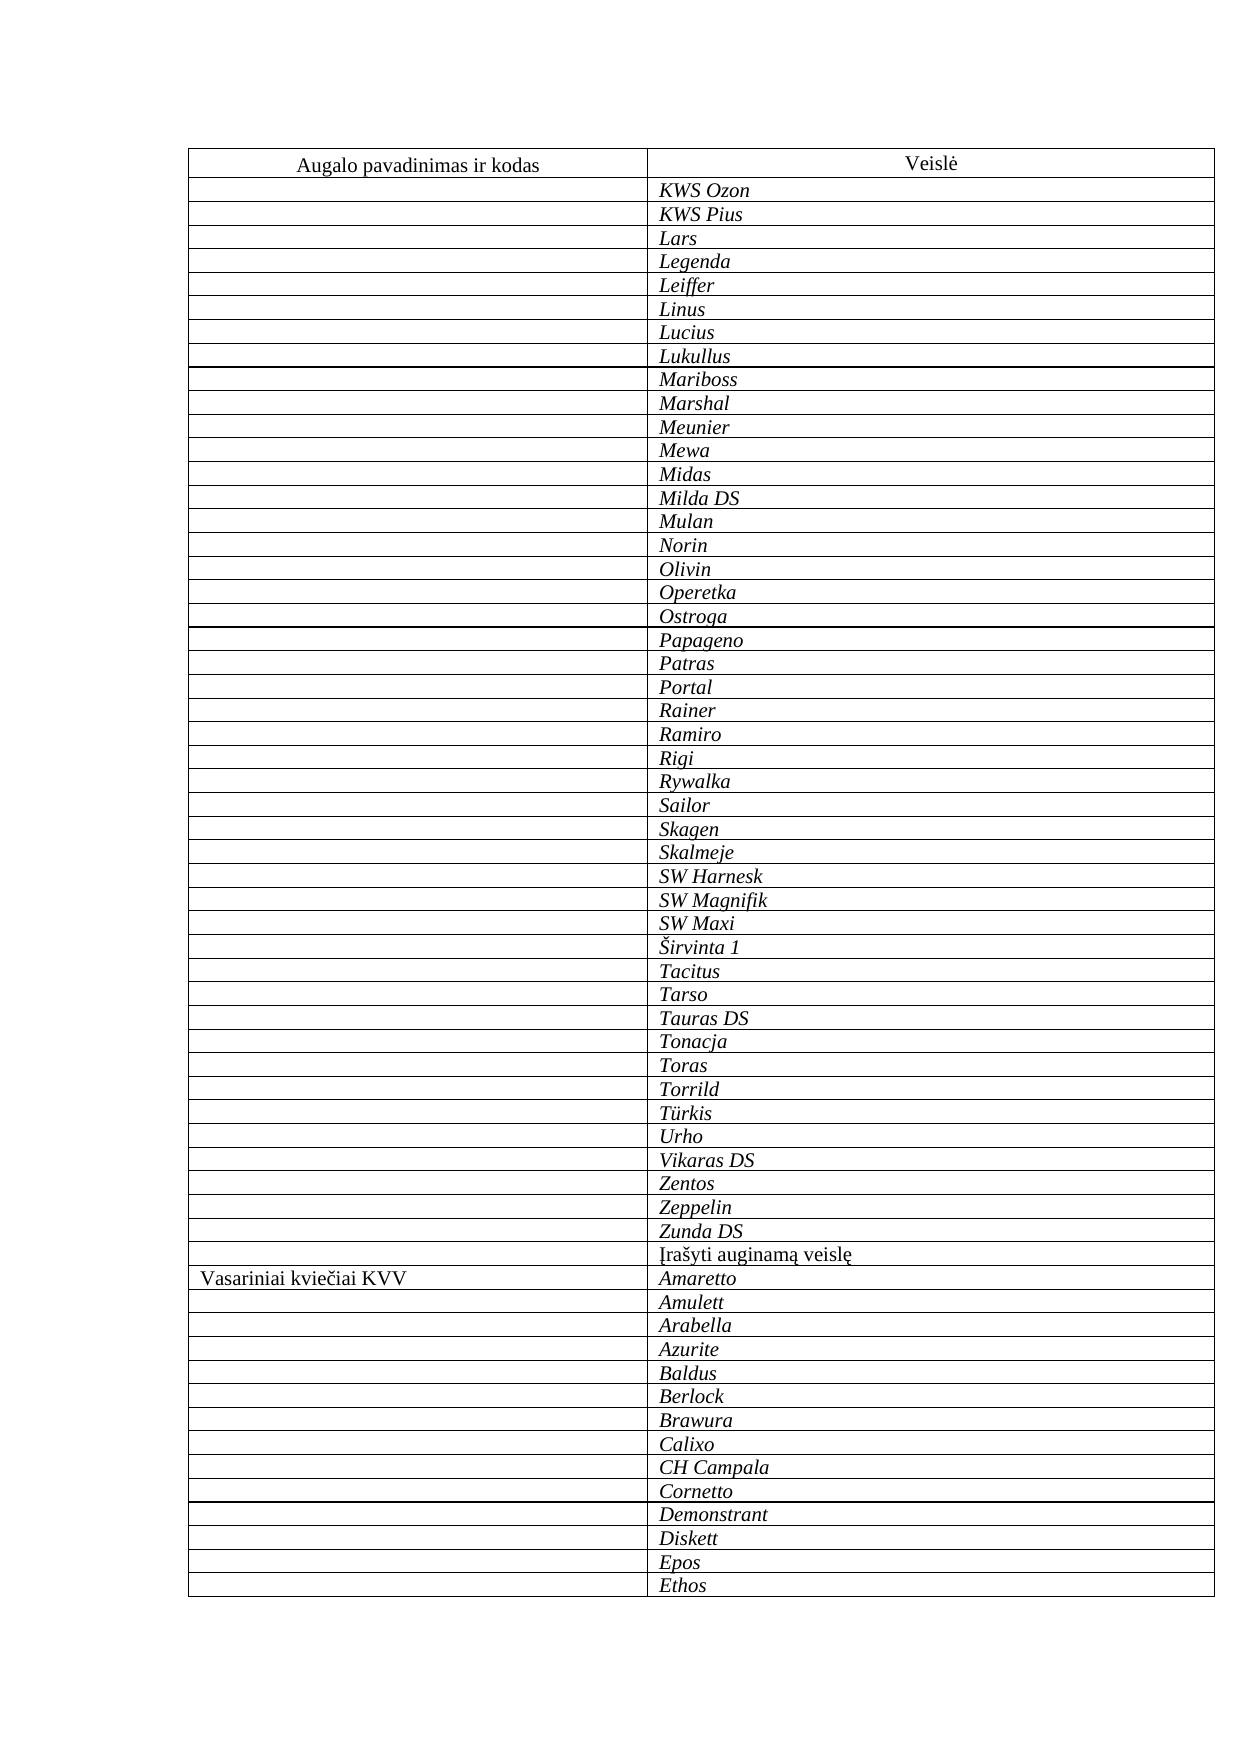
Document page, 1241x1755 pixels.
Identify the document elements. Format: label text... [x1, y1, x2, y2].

table_cell Torrild [648, 1077, 1214, 1099]
table_cell Ostroga [648, 604, 1214, 626]
table_cell [189, 533, 647, 556]
table_cell Papageno [648, 628, 1214, 650]
table_cell Brawura [648, 1408, 1214, 1430]
table_cell CH Campala [648, 1455, 1214, 1478]
table_cell Cornetto [648, 1479, 1214, 1501]
table_cell Midas [648, 462, 1214, 484]
table_cell [189, 1503, 647, 1525]
table_cell Urho [648, 1124, 1214, 1147]
table_cell Lars [648, 226, 1214, 248]
table_cell Norin [648, 533, 1214, 556]
table_cell [189, 1455, 647, 1478]
table_cell Baldus [648, 1361, 1214, 1383]
table_cell [189, 202, 647, 224]
table_cell [189, 1526, 647, 1549]
table_cell [189, 1384, 647, 1407]
table_cell Operetka [648, 580, 1214, 603]
table_cell [189, 438, 647, 461]
table_cell [189, 864, 647, 887]
table_cell [189, 628, 647, 650]
table_cell [189, 1408, 647, 1430]
table_cell [189, 1313, 647, 1336]
table_cell Türkis [648, 1100, 1214, 1123]
table_cell Zentos [648, 1171, 1214, 1194]
table_cell [189, 486, 647, 508]
table_cell [189, 675, 647, 697]
table_cell [189, 1148, 647, 1170]
table_cell SW Maxi [648, 911, 1214, 934]
table_cell [189, 769, 647, 792]
table_cell [189, 1124, 647, 1147]
table_cell Lukullus [648, 344, 1214, 366]
table_cell Vikaras DS [648, 1148, 1214, 1170]
table_cell [189, 1053, 647, 1076]
table_cell [189, 1361, 647, 1383]
table_cell Mewa [648, 438, 1214, 461]
table_cell Berlock [648, 1384, 1214, 1407]
table_cell [189, 273, 647, 295]
table_cell [189, 888, 647, 910]
table_cell [189, 178, 647, 201]
table_cell [189, 959, 647, 981]
table_cell [189, 1573, 647, 1596]
table_cell Epos [648, 1550, 1214, 1572]
table_cell Amulett [648, 1290, 1214, 1312]
table_cell SW Harnesk [648, 864, 1214, 887]
table_cell [189, 462, 647, 484]
table_cell [189, 935, 647, 957]
table_cell Milda DS [648, 486, 1214, 508]
table_cell Diskett [648, 1526, 1214, 1549]
table_cell [189, 1100, 647, 1123]
table_cell [189, 344, 647, 366]
table_cell [189, 509, 647, 532]
table_cell Rywalka [648, 769, 1214, 792]
table_cell Ethos [648, 1573, 1214, 1596]
table_cell Meunier [648, 415, 1214, 437]
table_cell [189, 1550, 647, 1572]
table_cell SW Magnifik [648, 888, 1214, 910]
table_cell [189, 580, 647, 603]
table_cell Leiffer [648, 273, 1214, 295]
table_cell [189, 1006, 647, 1028]
table_cell Lucius [648, 320, 1214, 343]
table_cell [189, 1479, 647, 1501]
table_cell [189, 746, 647, 768]
table_cell [189, 320, 647, 343]
table_cell [189, 249, 647, 272]
table_cell Įrašyti auginamą veislę [648, 1242, 1214, 1265]
table_cell Demonstrant [648, 1503, 1214, 1525]
table_cell Portal [648, 675, 1214, 697]
table_cell Olivin [648, 557, 1214, 579]
table_cell Marshal [648, 391, 1214, 414]
table_cell [189, 296, 647, 319]
table_cell Zeppelin [648, 1195, 1214, 1218]
table_cell [189, 1077, 647, 1099]
table_cell Legenda [648, 249, 1214, 272]
table_cell Tacitus [648, 959, 1214, 981]
table_cell [189, 817, 647, 839]
table_cell [189, 722, 647, 745]
table_cell [189, 368, 647, 390]
table_cell Tarso [648, 982, 1214, 1005]
table_cell [189, 1219, 647, 1241]
table_cell [189, 557, 647, 579]
table_cell [189, 1242, 647, 1265]
table_cell [189, 1431, 647, 1454]
table_cell [189, 911, 647, 934]
table_cell [189, 1171, 647, 1194]
table_cell Skagen [648, 817, 1214, 839]
table_cell Vasariniai kviečiai KVV [189, 1266, 647, 1288]
table_cell [189, 415, 647, 437]
table_cell Širvinta 1 [648, 935, 1214, 957]
table_cell [189, 793, 647, 816]
table_cell Rigi [648, 746, 1214, 768]
table_cell Rainer [648, 699, 1214, 721]
table_cell Zunda DS [648, 1219, 1214, 1241]
table_cell [189, 651, 647, 674]
table_cell Skalmeje [648, 840, 1214, 863]
table_cell Patras [648, 651, 1214, 674]
table_header Veislė [648, 149, 1214, 177]
table_cell [189, 982, 647, 1005]
table_cell Ramiro [648, 722, 1214, 745]
table_cell [189, 391, 647, 414]
table_cell [189, 840, 647, 863]
table_cell Linus [648, 296, 1214, 319]
table_cell [189, 226, 647, 248]
table_cell [189, 604, 647, 626]
table_cell Toras [648, 1053, 1214, 1076]
table_cell [189, 1337, 647, 1359]
table_cell [189, 1290, 647, 1312]
table_cell KWS Pius [648, 202, 1214, 224]
table_cell Azurite [648, 1337, 1214, 1359]
table_cell [189, 699, 647, 721]
table_cell Calixo [648, 1431, 1214, 1454]
table_cell KWS Ozon [648, 178, 1214, 201]
table_cell Tauras DS [648, 1006, 1214, 1028]
table_cell Mulan [648, 509, 1214, 532]
table_cell Mariboss [648, 368, 1214, 390]
table_cell Sailor [648, 793, 1214, 816]
table_cell Tonacja [648, 1030, 1214, 1052]
table_header Augalo pavadinimas ir kodas [189, 149, 647, 177]
table_cell Amaretto [648, 1266, 1214, 1288]
table_cell Arabella [648, 1313, 1214, 1336]
table_cell [189, 1195, 647, 1218]
table_cell [189, 1030, 647, 1052]
